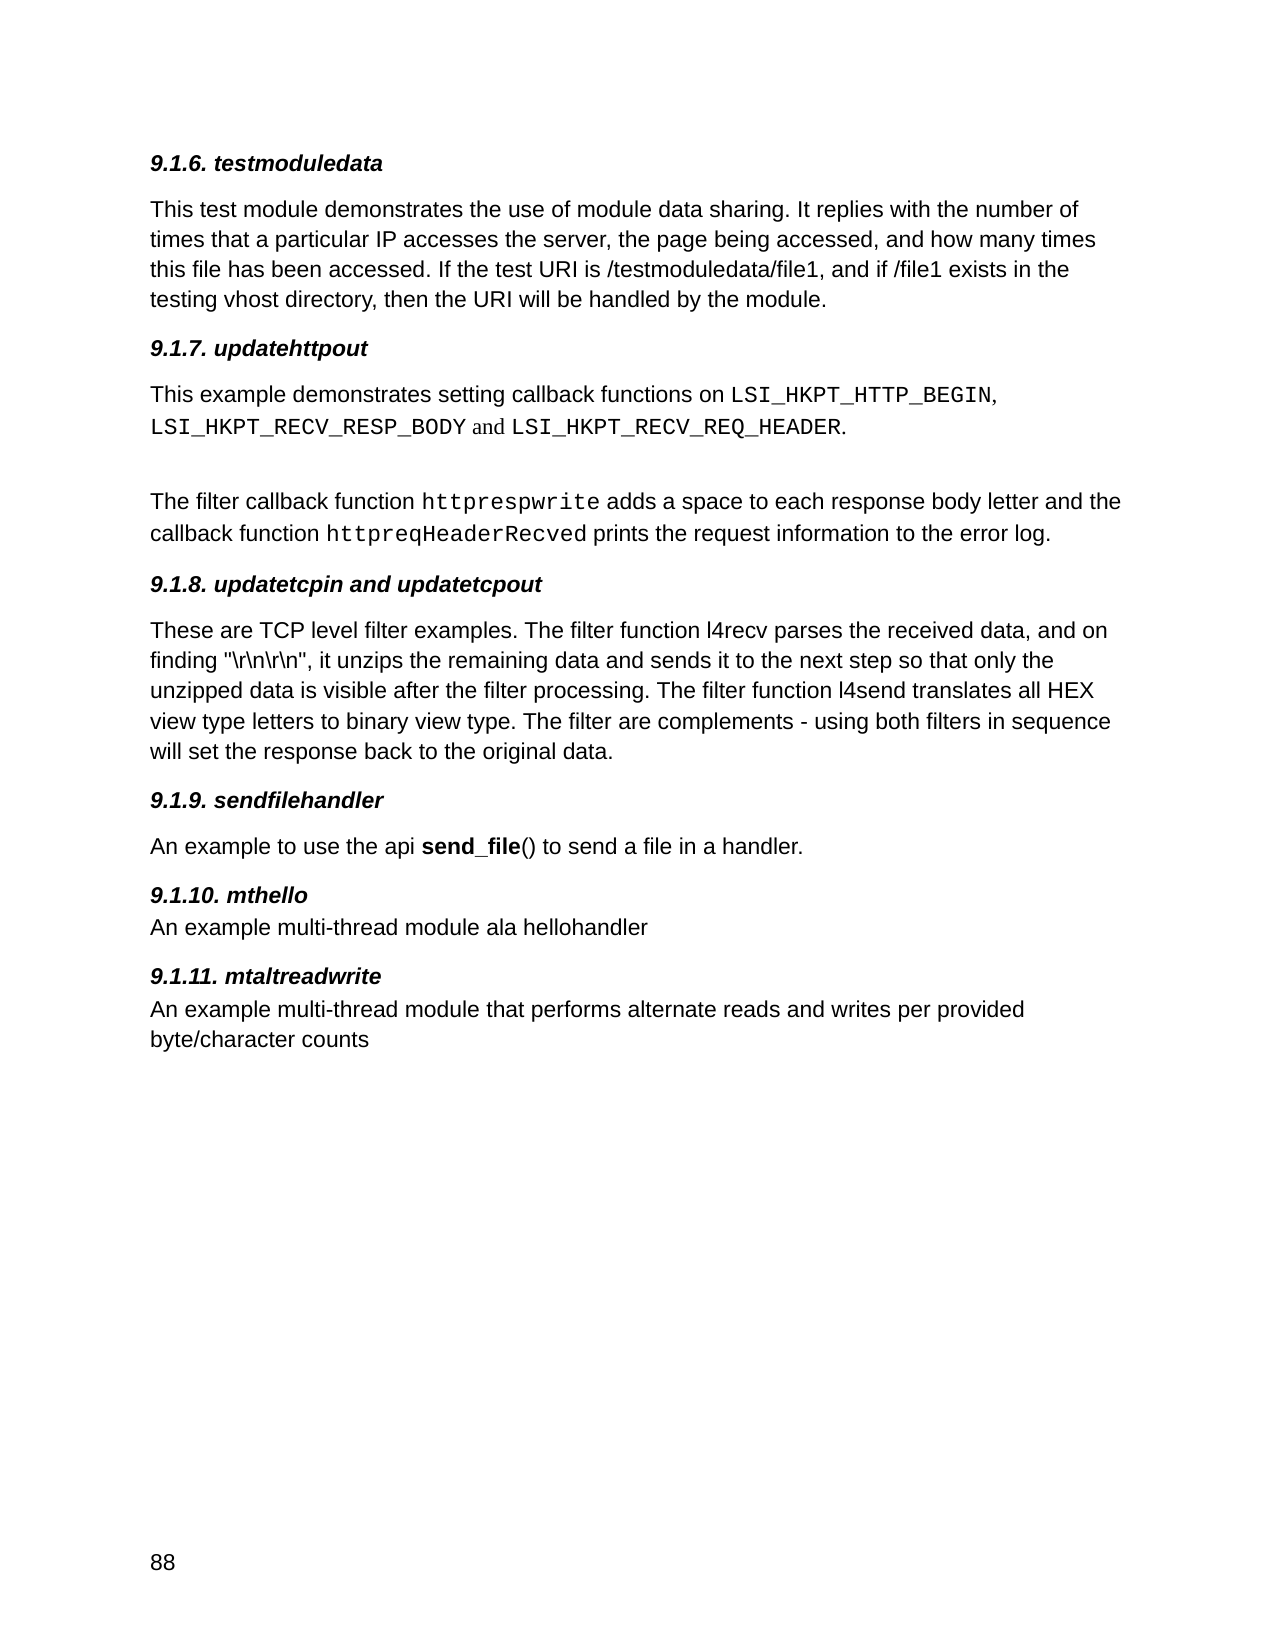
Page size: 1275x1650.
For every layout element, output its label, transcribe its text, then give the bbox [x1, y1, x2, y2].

text This example demonstrates setting callback functions on LSI_HKPT_HTTP_BEGIN, LSI_HKPT_RECV_RESP_BODY and LSI_HKPT_RECV_REQ_HEADER. [150, 381, 1125, 441]
text This test module demonstrates the use of module data sharing. It replies with the number of times that a particular IP accesses the server, the page being accessed, and how many times this file has been accessed. If the test URI is /testmoduledata/file1, and if /file1 exists in the testing vhost directory, then the URI will be handled by the module. [150, 196, 1125, 313]
subtitle 9.1.8. updatetcpin and updatetcpout [150, 571, 1125, 598]
subtitle 9.1.6. testmoduledata [150, 150, 1125, 176]
text An example multi-thread module ala hellohandler [150, 914, 1125, 941]
subtitle 9.1.7. updatehttpout [150, 335, 1125, 362]
subtitle 9.1.9. sendfilehandler [150, 787, 1125, 813]
subtitle 9.1.11. mtaltreadwrite [150, 963, 1125, 989]
text These are TCP level filter examples. The filter function l4recv parses the received data, and on finding "\r\n\r\n", it unzips the remaining data and sends it to the next step so that only the unzipped data is visible after the filter processing. The filter function l4send translates all HEX view type letters to binary view type. The filter are complements - using both filters in sequence will set the response back to the original data. [150, 617, 1125, 764]
subtitle 9.1.10. mthello [150, 882, 1125, 908]
text An example multi-thread module that performs alternate reads and writes per provided byte/character counts [150, 996, 1125, 1052]
text The filter callback function httprespwrite adds a space to each response body letter and the callback function httpreqHeaderRecved prints the request information to the error log. [150, 488, 1125, 548]
text An example to use the api send_file() to send a file in a handler. [150, 833, 1125, 859]
